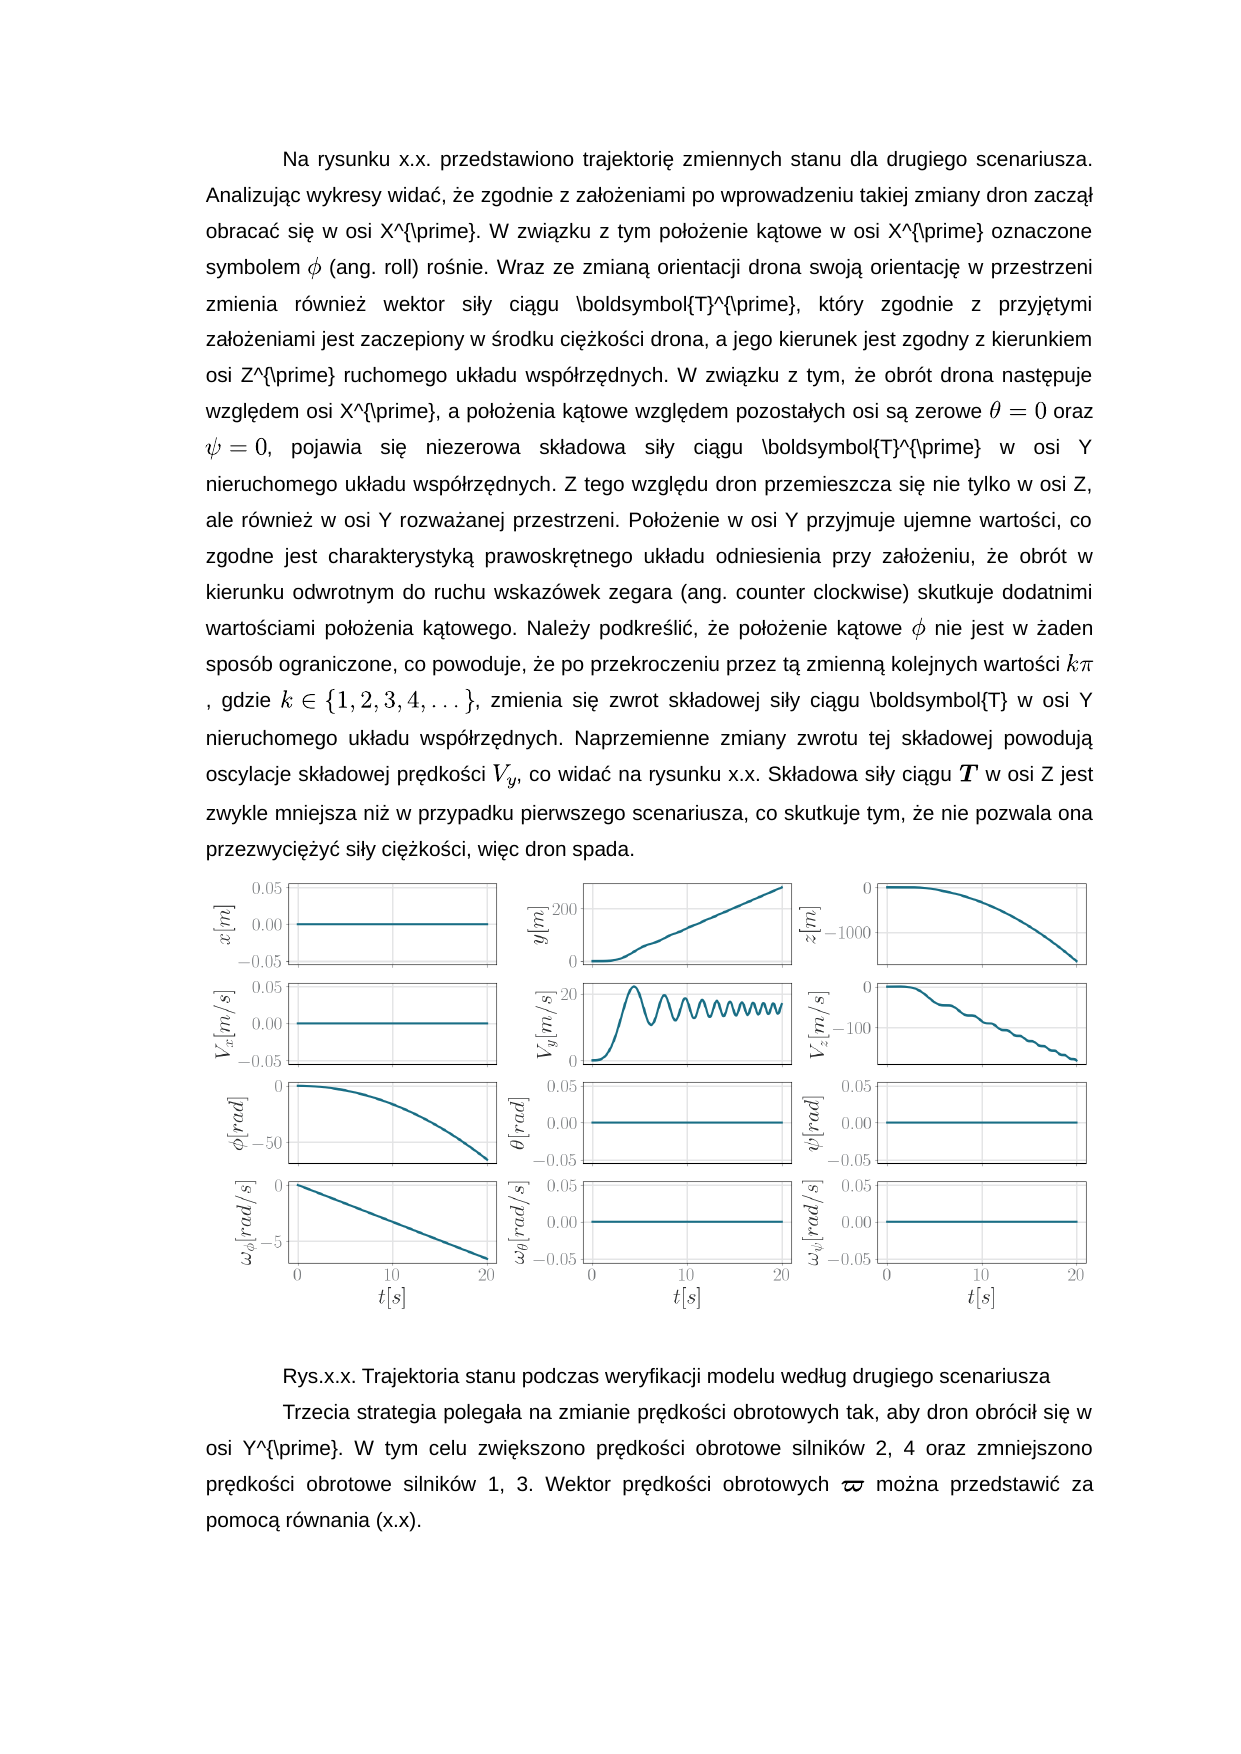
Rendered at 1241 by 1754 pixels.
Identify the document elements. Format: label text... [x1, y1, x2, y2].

text Na rysunku x.x. przedstawiono trajektorię zmiennych stanu dla drugiego scenariusza. Analizując wykresy widać, że zgodnie z założeniami po wprowadzeniu takiej zmiany dron zaczął obracać się w osi X^{\prime}. W związku z tym położenie kątowe w osi X^{\prime} oznaczone symbolem (ang. roll) rośnie. Wraz ze zmianą orientacji drona swoją orientację w przestrzeni zmienia również wektor siły ciągu \boldsymbol{T}^{\prime}, który zgodnie z przyjętymi założeniami jest zaczepiony w środku ciężkości drona, a jego kierunek jest zgodny z kierunkiem osi Z^{\prime} ruchomego układu współrzędnych. W związku z tym, że obrót drona następuje względem osi X^{\prime}, a położenia kątowe względem pozostałych osi są zerowe oraz , pojawia się niezerowa składowa siły ciągu \boldsymbol{T}^{\prime} w osi Y nieruchomego układu współrzędnych. Z tego względu dron przemieszcza się nie tylko w osi Z, ale również w osi Y rozważanej przestrzeni. Położenie w osi Y przyjmuje ujemne wartości, co zgodne jest charakterystyką prawoskrętnego układu odniesienia przy założeniu, że obrót w kierunku odwrotnym do ruchu wskazówek zegara (ang. counter clockwise) skutkuje dodatnimi wartościami położenia kątowego. Należy podkreślić, że położenie kątowe nie jest w żaden sposób ograniczone, co powoduje, że po przekroczeniu przez tą zmienną kolejnych wartości , gdzie , zmienia się zwrot składowej siły ciągu \boldsymbol{T} w osi Y nieruchomego układu współrzędnych. Naprzemienne zmiany zwrotu tej składowej powodują oscylacje składowej prędkości , co widać na rysunku x.x. Składowa siły ciągu w osi Z jest zwykle mniejsza niż w przypadku pierwszego scenariusza, co skutkuje tym, że nie pozwala ona przezwyciężyć siły ciężkości, więc dron spada. [206, 147, 1093, 860]
text Rys.x.x. Trajektoria stanu podczas weryfikacji modelu według drugiego scenariusza [206, 1364, 1093, 1388]
picture [205, 872, 1094, 1317]
text Trzecia strategia polegała na zmianie prędkości obrotowych tak, aby dron obrócił się w osi Y^{\prime}. W tym celu zwiększono prędkości obrotowe silników 2, 4 oraz zmniejszono prędkości obrotowe silników 1, 3. Wektor prędkości obrotowych można przedstawić za pomocą równania (x.x). [206, 1400, 1093, 1532]
